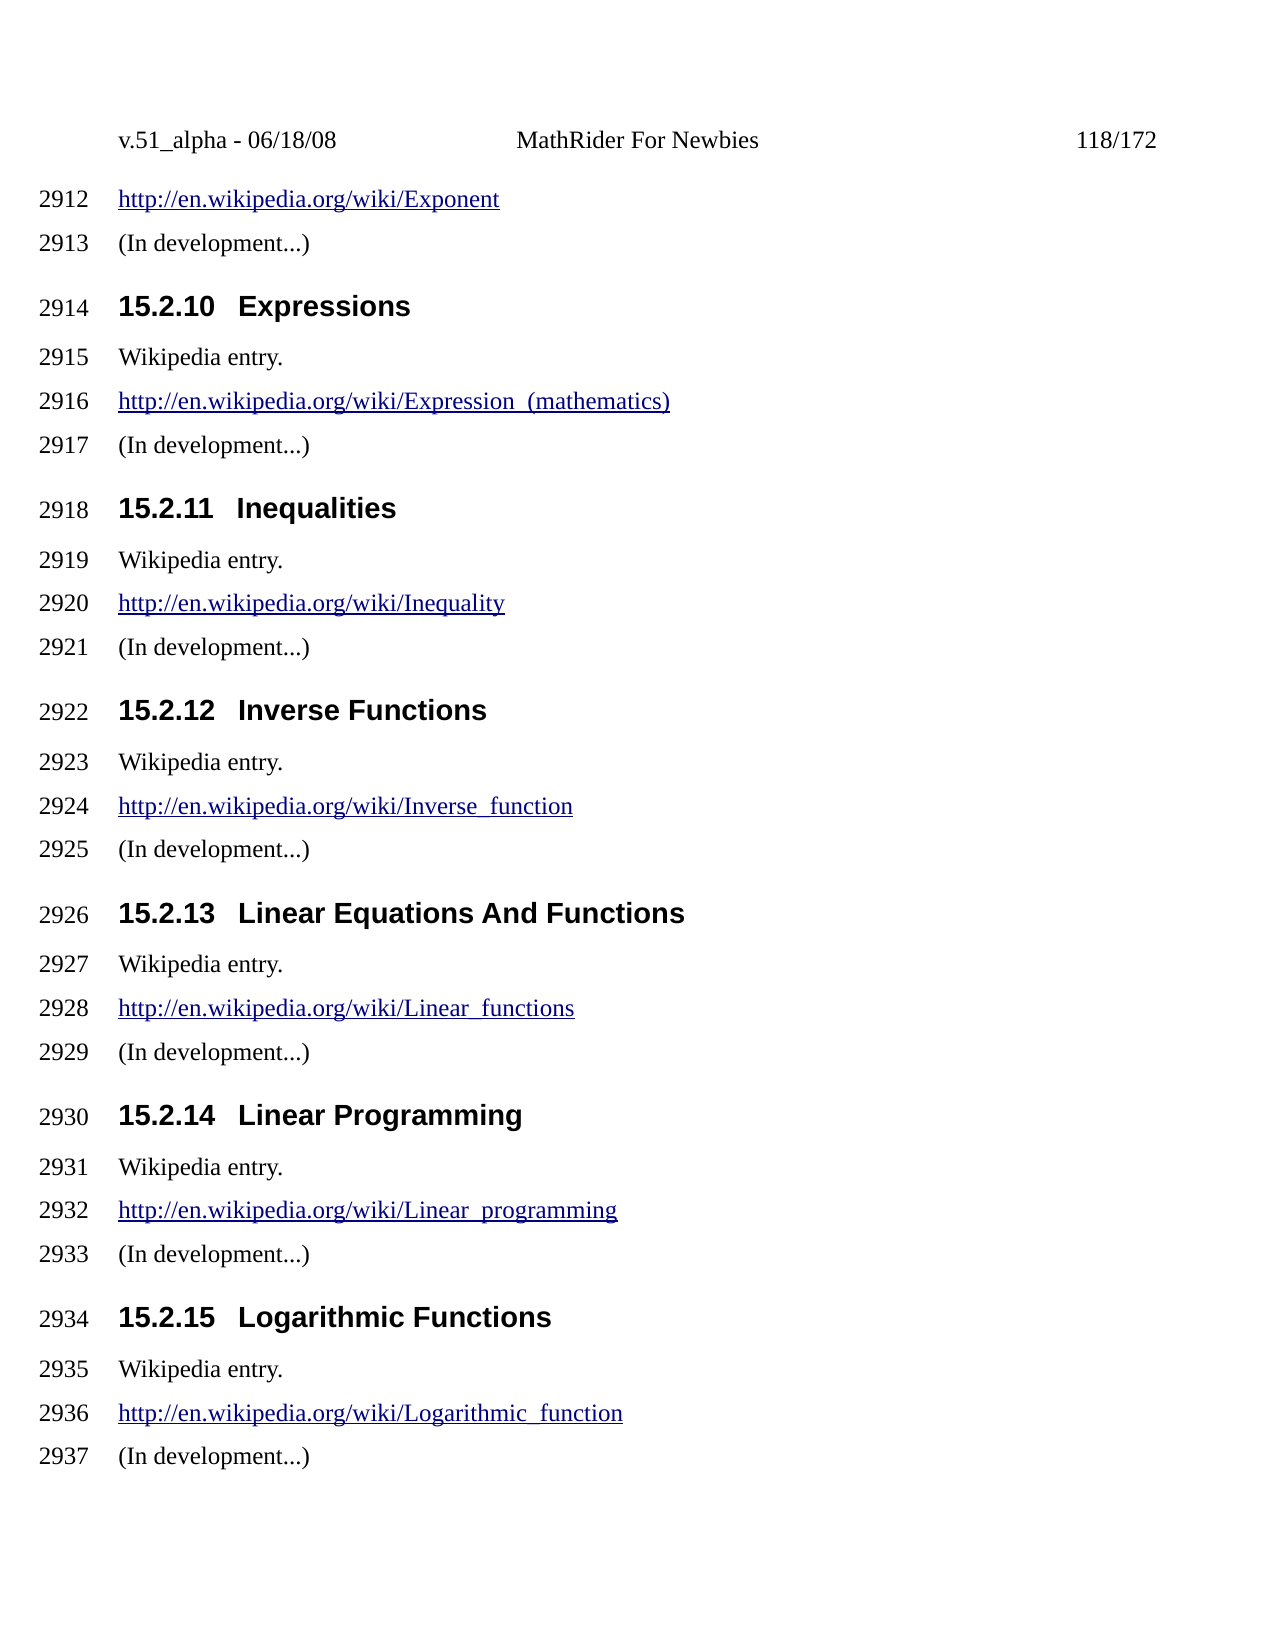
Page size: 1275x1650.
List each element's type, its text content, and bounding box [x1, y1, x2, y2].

subtitle Linear Programming [118, 1098, 1157, 1132]
text (In development...) [118, 228, 1157, 256]
subtitle Inverse Functions [118, 693, 1157, 727]
text http://en.wikipedia.org/wiki/Inverse_function [118, 791, 1157, 819]
text http://en.wikipedia.org/wiki/Linear_programming [118, 1195, 1157, 1224]
text (In development...) [118, 632, 1157, 661]
text Wikipedia entry. [118, 1354, 1157, 1383]
text http://en.wikipedia.org/wiki/Exponent [118, 184, 1157, 213]
text http://en.wikipedia.org/wiki/Inequality [118, 588, 1157, 617]
subtitle Linear Equations And Functions [118, 896, 1157, 929]
text (In development...) [118, 834, 1157, 863]
text Wikipedia entry. [118, 747, 1157, 776]
subtitle Expressions [118, 289, 1157, 322]
text Wikipedia entry. [118, 1152, 1157, 1180]
text Wikipedia entry. [118, 949, 1157, 978]
text (In development...) [118, 1441, 1157, 1470]
text (In development...) [118, 430, 1157, 459]
subtitle Logarithmic Functions [118, 1300, 1157, 1334]
subtitle Inequalities [118, 491, 1157, 525]
text http://en.wikipedia.org/wiki/Expression_(mathematics) [118, 386, 1157, 415]
text http://en.wikipedia.org/wiki/Logarithmic_function [118, 1398, 1157, 1426]
text http://en.wikipedia.org/wiki/Linear_functions [118, 993, 1157, 1022]
text (In development...) [118, 1037, 1157, 1066]
text Wikipedia entry. [118, 545, 1157, 573]
text (In development...) [118, 1239, 1157, 1268]
text Wikipedia entry. [118, 342, 1157, 371]
